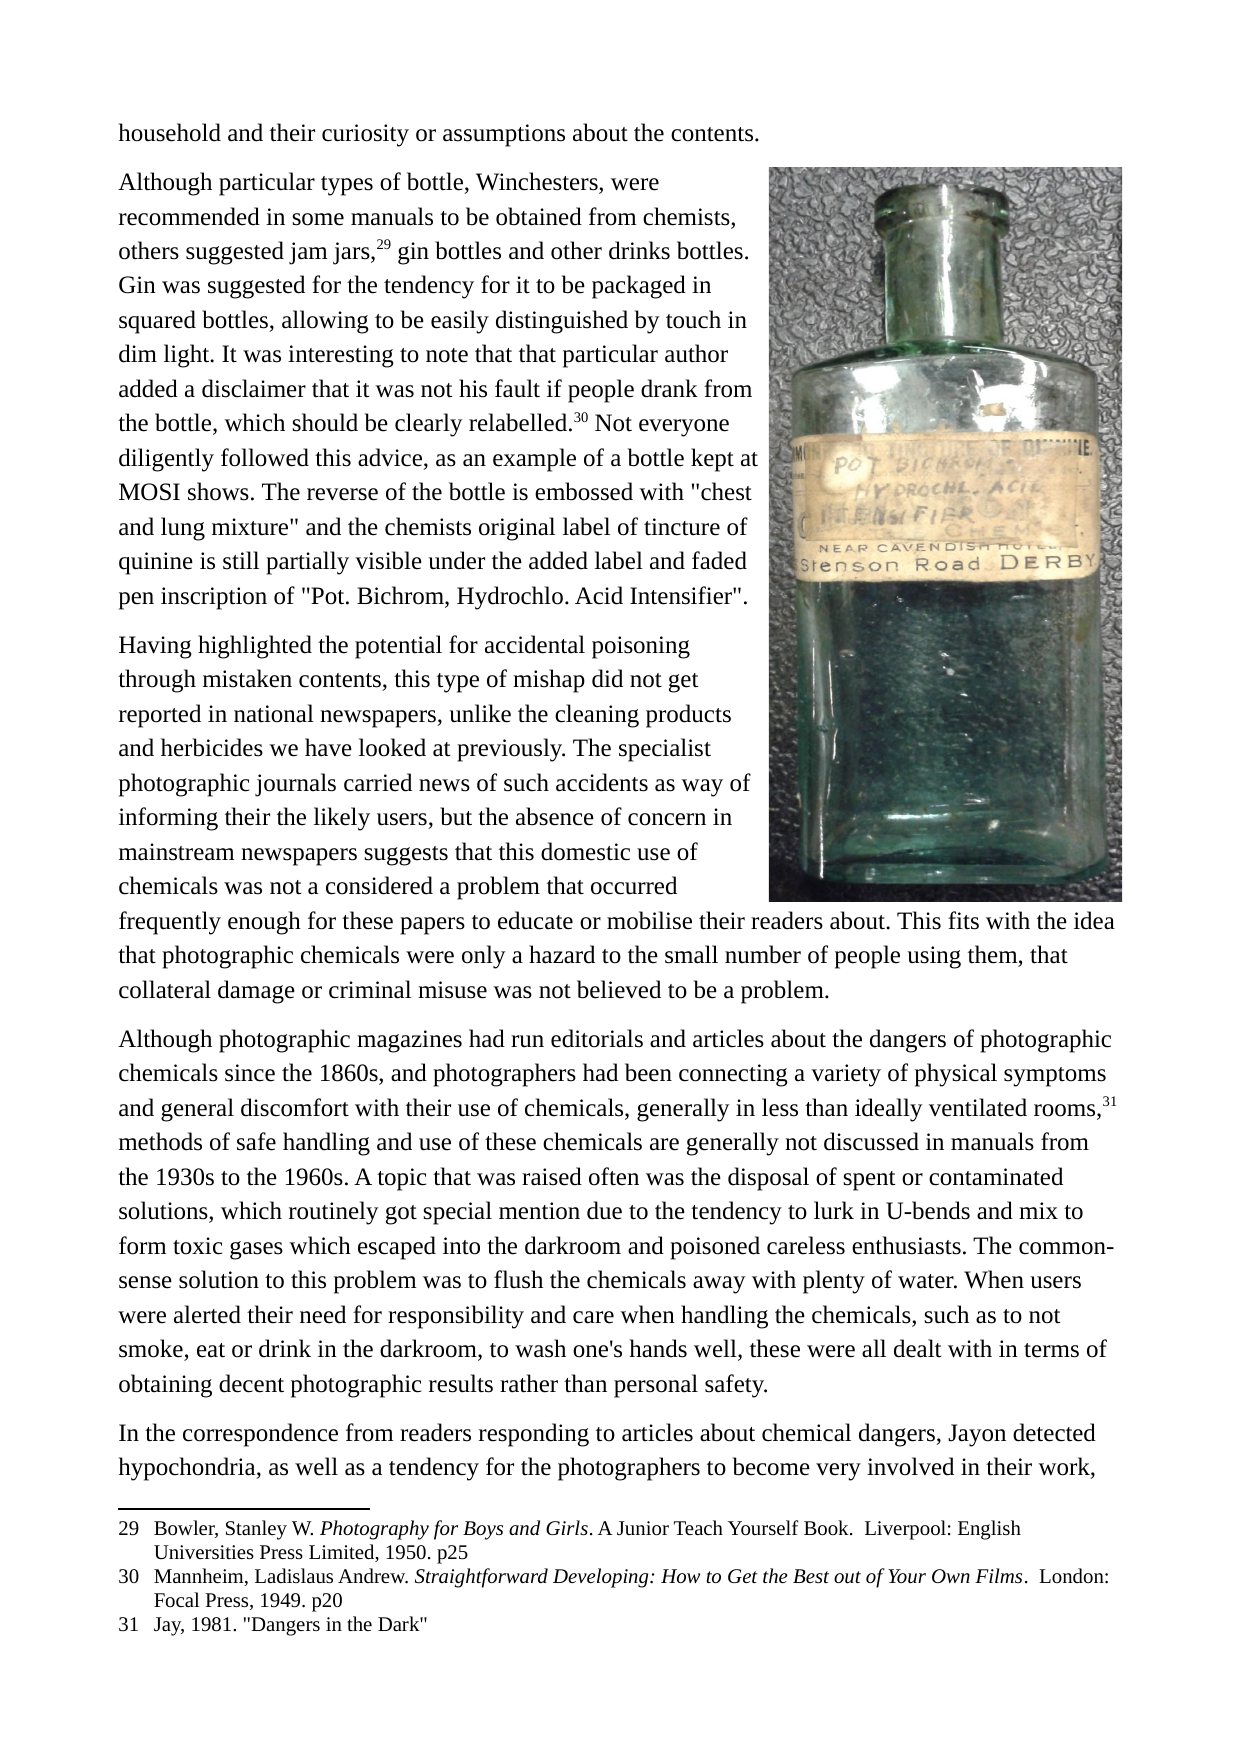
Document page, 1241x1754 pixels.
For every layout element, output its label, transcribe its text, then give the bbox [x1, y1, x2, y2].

text Although particular types of bottle, Winchesters, were recommended in some manuals to be obtained from chemists, others suggested jam jars, gin bottles and other drinks bottles. Gin was suggested for the tendency for it to be packaged in squared bottles, allowing to be easily distinguished by touch in dim light. It was interesting to note that that particular author added a disclaimer that it was not his fault if people drank from the bottle, which should be clearly relabelled. Not everyone diligently followed this advice, as an example of a bottle kept at MOSI shows. The reverse of the bottle is embossed with "chest and lung mixture" and the chemists original label of tincture of quinine is still partially visible under the added label and faded pen inscription of "Pot. Bichrom, Hydrochlo. Acid Intensifier". [118, 167, 768, 610]
text Mannheim, Ladislaus Andrew. Straightforward Developing: How to Get the Best out of Your Own Films. London: Focal Press, 1949. p20 [118, 1564, 1122, 1612]
text In the correspondence from readers responding to articles about chemical dangers, Jayon detected hypochondria, as well as a tendency for the photographers to become very involved in their work, [118, 1418, 1122, 1481]
picture [768, 167, 1123, 902]
text Bowler, Stanley W. Photography for Boys and Girls. A Junior Teach Yourself Book. Liverpool: English Universities Press Limited, 1950. p25 [118, 1516, 1122, 1564]
text Having highlighted the potential for accidental poisoning through mistaken contents, this type of mishap did not get reported in national newspapers, unlike the cleaning products and herbicides we have looked at previously. The specialist photographic journals carried news of such accidents as way of informing their the likely users, but the absence of concern in mainstream newspapers suggests that this domestic use of chemicals was not a considered a problem that occurred frequently enough for these papers to educate or mobilise their readers about. This fits with the idea that photographic chemicals were only a hazard to the small number of people using them, that collateral damage or criminal misuse was not believed to be a problem. [118, 630, 1122, 1003]
text Jay, 1981. "Dangers in the Dark" [118, 1612, 1122, 1636]
text Although photographic magazines had run editorials and articles about the dangers of photographic chemicals since the 1860s, and photographers had been connecting a variety of physical symptoms and general discomfort with their use of chemicals, generally in less than ideally ventilated rooms, methods of safe handling and use of these chemicals are generally not discussed in manuals from the 1930s to the 1960s. A topic that was raised often was the disposal of spent or contaminated solutions, which routinely got special mention due to the tendency to lurk in U-bends and mix to form toxic gases which escaped into the darkroom and poisoned careless enthusiasts. The common-sense solution to this problem was to flush the chemicals away with plenty of water. When users were alerted their need for responsibility and care when handling the chemicals, such as to not smoke, eat or drink in the darkroom, to wash one's hands well, these were all dealt with in terms of obtaining decent photographic results rather than personal safety. [118, 1024, 1122, 1397]
text household and their curiosity or assumptions about the contents. [118, 118, 1122, 147]
